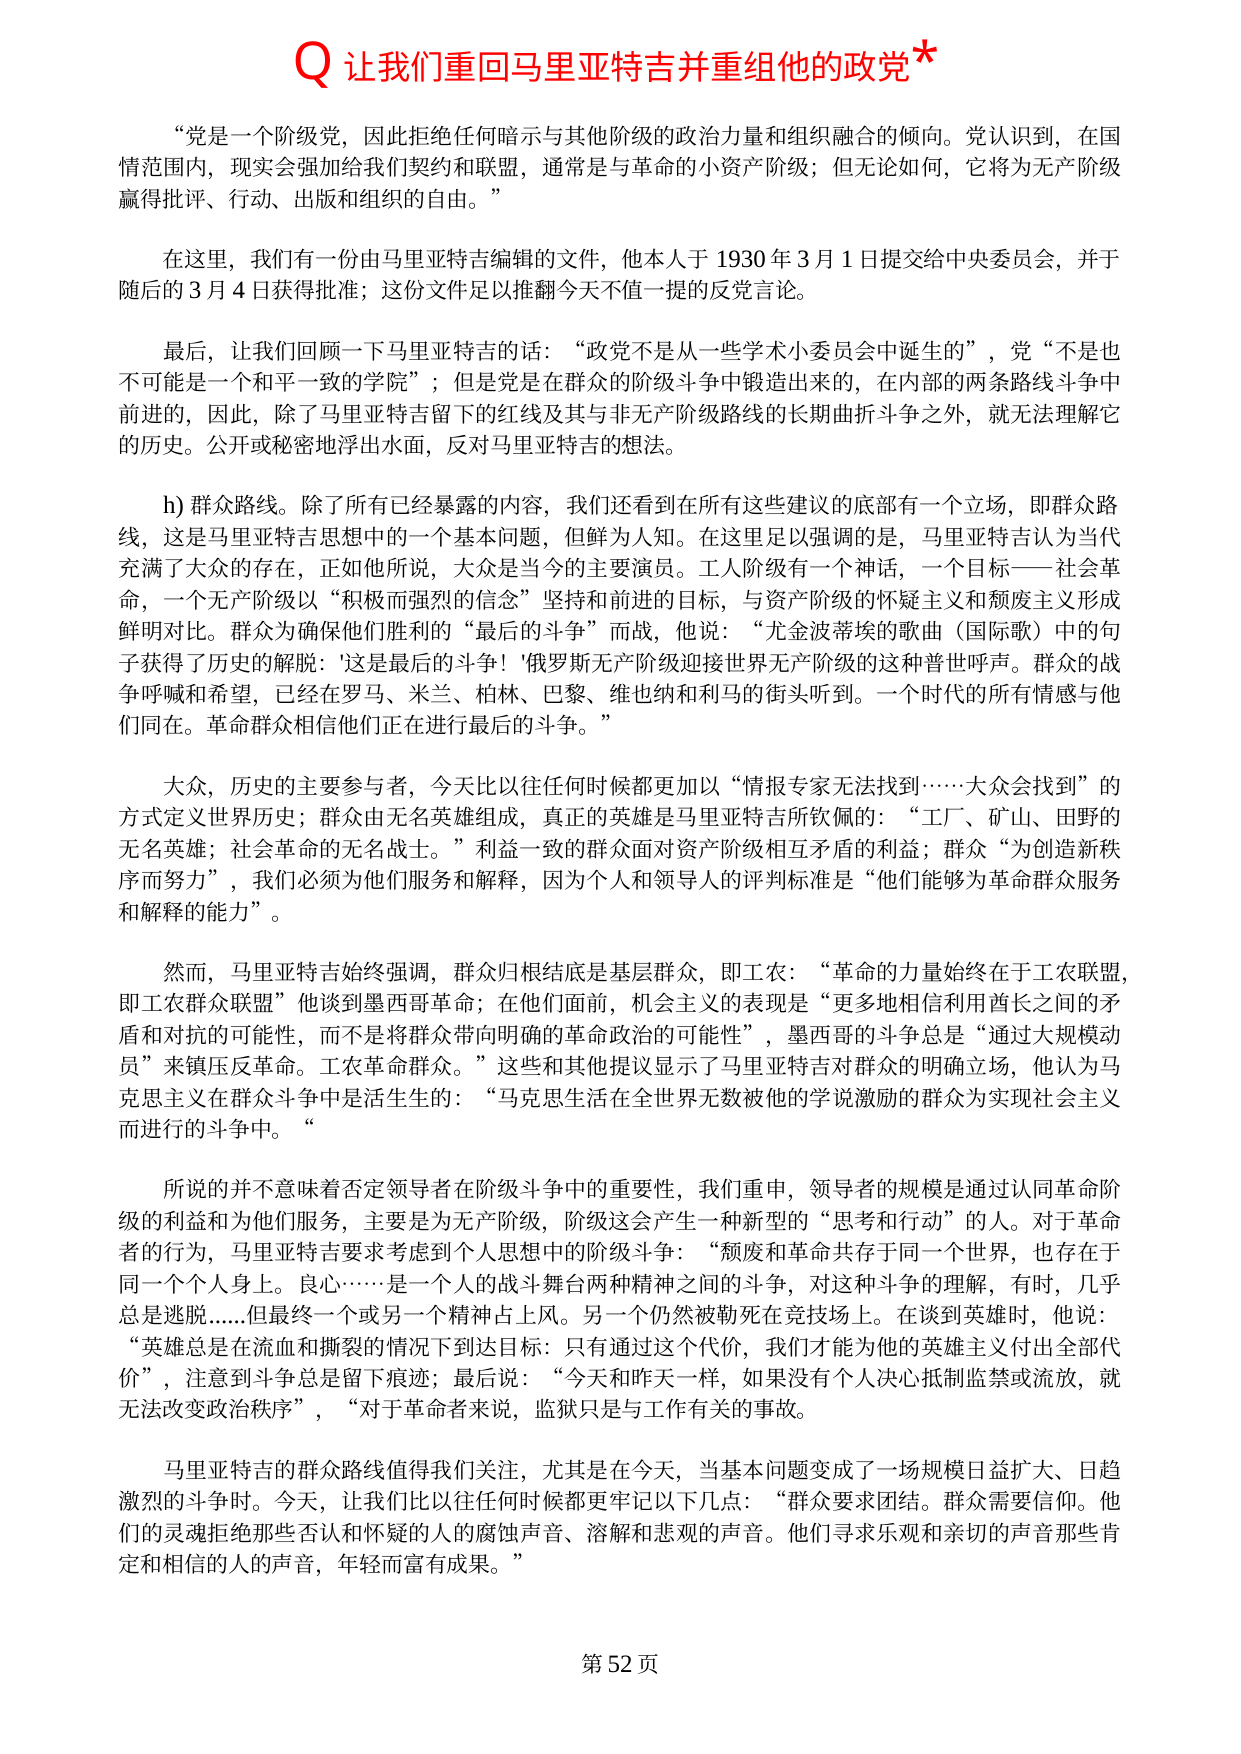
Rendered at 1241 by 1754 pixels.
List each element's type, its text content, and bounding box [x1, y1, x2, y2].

text 马里亚特吉的群众路线值得我们关注，尤其是在今天，当基本问题变成了一场规模日益扩大、日趋激烈的斗争时。今天，让我们比以往任何时候都更牢记以下几点：“群众要求团结。群众需要信仰。他们的灵魂拒绝那些否认和怀疑的人的腐蚀声音、溶解和悲观的声音。他们寻求乐观和亲切的声音那些肯定和相信的人的声音，年轻而富有成果。” [118, 1453, 1122, 1579]
text 大众，历史的主要参与者，今天比以往任何时候都更加以“情报专家无法找到……大众会找到”的方式定义世界历史；群众由无名英雄组成，真正的英雄是马里亚特吉所钦佩的：“工厂、矿山、田野的无名英雄；社会革命的无名战士。”利益一致的群众面对资产阶级相互矛盾的利益；群众“为创造新秩序而努力”，我们必须为他们服务和解释，因为个人和领导人的评判标准是“他们能够为革命群众服务和解释的能力”。 [118, 769, 1122, 926]
text 在这里，我们有一份由马里亚特吉编辑的文件，他本人于1930年3月1日提交给中央委员会，并于随后的3月4日获得批准；这份文件足以推翻今天不值一提的反党言论。 [118, 242, 1122, 305]
text 所说的并不意味着否定领导者在阶级斗争中的重要性，我们重申，领导者的规模是通过认同革命阶级的利益和为他们服务，主要是为无产阶级，阶级这会产生一种新型的“思考和行动”的人。对于革命者的行为，马里亚特吉要求考虑到个人思想中的阶级斗争：“颓废和革命共存于同一个世界，也存在于同一个个人身上。良心……是一个人的战斗舞台两种精神之间的斗争，对这种斗争的理解，有时，几乎总是逃脱......但最终一个或另一个精神占上风。另一个仍然被勒死在竞技场上。在谈到英雄时，他说：“英雄总是在流血和撕裂的情况下到达目标：只有通过这个代价，我们才能为他的英雄主义付出全部代价”，注意到斗争总是留下痕迹；最后说：“今天和昨天一样，如果没有个人决心抵制监禁或流放，就无法改变政治秩序”，“对于革命者来说，监狱只是与工作有关的事故。 [118, 1172, 1122, 1424]
text 最后，让我们回顾一下马里亚特吉的话：“政党不是从一些学术小委员会中诞生的”，党“不是也不可能是一个和平一致的学院”；但是党是在群众的阶级斗争中锻造出来的，在内部的两条路线斗争中前进的，因此，除了马里亚特吉留下的红线及其与非无产阶级路线的长期曲折斗争之外，就无法理解它的历史。公开或秘密地浮出水面，反对马里亚特吉的想法。 [118, 334, 1122, 460]
text h) 群众路线。除了所有已经暴露的内容，我们还看到在所有这些建议的底部有一个立场，即群众路线，这是马里亚特吉思想中的一个基本问题，但鲜为人知。在这里足以强调的是，马里亚特吉认为当代充满了大众的存在，正如他所说，大众是当今的主要演员。工人阶级有一个神话，一个目标——社会革命，一个无产阶级以“积极而强烈的信念”坚持和前进的目标，与资产阶级的怀疑主义和颓废主义形成鲜明对比。群众为确保他们胜利的“最后的斗争”而战，他说：“尤金波蒂埃的歌曲（国际歌）中的句子获得了历史的解脱：'这是最后的斗争！'俄罗斯无产阶级迎接世界无产阶级的这种普世呼声。群众的战争呼喊和希望，已经在罗马、米兰、柏林、巴黎、维也纳和利马的街头听到。一个时代的所有情感与他们同在。革命群众相信他们正在进行最后的斗争。” [118, 488, 1122, 740]
text 然而，马里亚特吉始终强调，群众归根结底是基层群众，即工农：“革命的力量始终在于工农联盟，即工农群众联盟”他谈到墨西哥革命；在他们面前，机会主义的表现是“更多地相信利用酋长之间的矛盾和对抗的可能性，而不是将群众带向明确的革命政治的可能性”，墨西哥的斗争总是“通过大规模动员”来镇压反革命。工农革命群众。”这些和其他提议显示了马里亚特吉对群众的明确立场，他认为马克思主义在群众斗争中是活生生的：“马克思生活在全世界无数被他的学说激励的群众为实现社会主义而进行的斗争中。“ [118, 955, 1122, 1144]
text “党是一个阶级党，因此拒绝任何暗示与其他阶级的政治力量和组织融合的倾向。党认识到，在国情范围内，现实会强加给我们契约和联盟，通常是与革命的小资产阶级；但无论如何，它将为无产阶级赢得批评、行动、出版和组织的自由。” [118, 119, 1122, 213]
